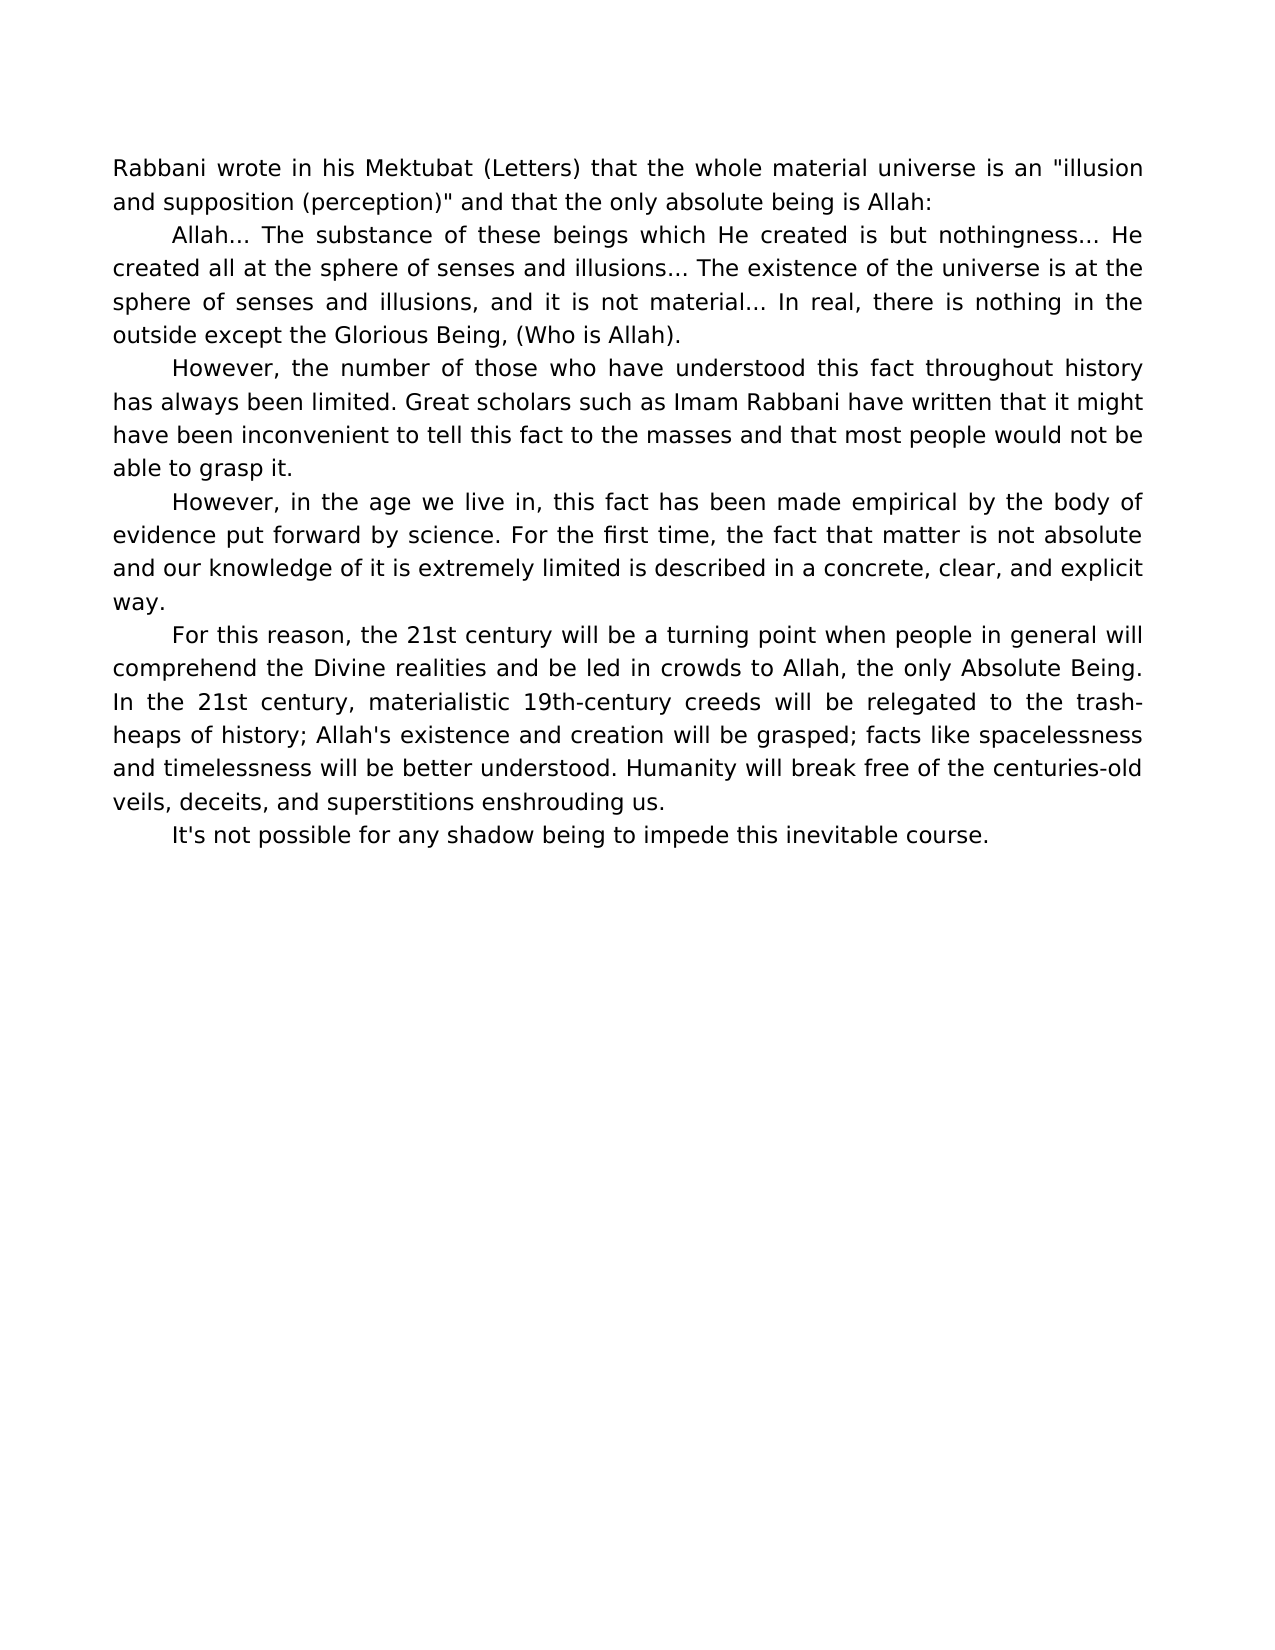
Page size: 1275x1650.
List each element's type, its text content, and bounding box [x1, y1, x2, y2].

text Rabbani wrote in his Mektubat (Letters) that the whole material universe is an "illusion and supposition (perception)" and that the only absolute being is Allah: [112, 150, 1145, 217]
text For this reason, the 21st century will be a turning point when people in general will comprehend the Divine realities and be led in crowds to Allah, the only Absolute Being. In the 21st century, materialistic 19th-century creeds will be relegated to the trash-heaps of history; Allah's existence and creation will be grasped; facts like spacelessness and timelessness will be better understood. Humanity will break free of the centuries-old veils, deceits, and superstitions enshrouding us. [112, 617, 1145, 817]
text Allah... The substance of these beings which He created is but nothingness... He created all at the sphere of senses and illusions... The existence of the universe is at the sphere of senses and illusions, and it is not material... In real, there is nothing in the outside except the Glorious Being, (Who is Allah). [112, 217, 1145, 350]
text However, in the age we live in, this fact has been made empirical by the body of evidence put forward by science. For the first time, the fact that matter is not absolute and our knowledge of it is extremely limited is described in a concrete, clear, and explicit way. [112, 483, 1145, 617]
text However, the number of those who have understood this fact throughout history has always been limited. Great scholars such as Imam Rabbani have written that it might have been inconvenient to tell this fact to the masses and that most people would not be able to grasp it. [112, 350, 1145, 483]
text It's not possible for any shadow being to impede this inevitable course. [112, 817, 1145, 850]
